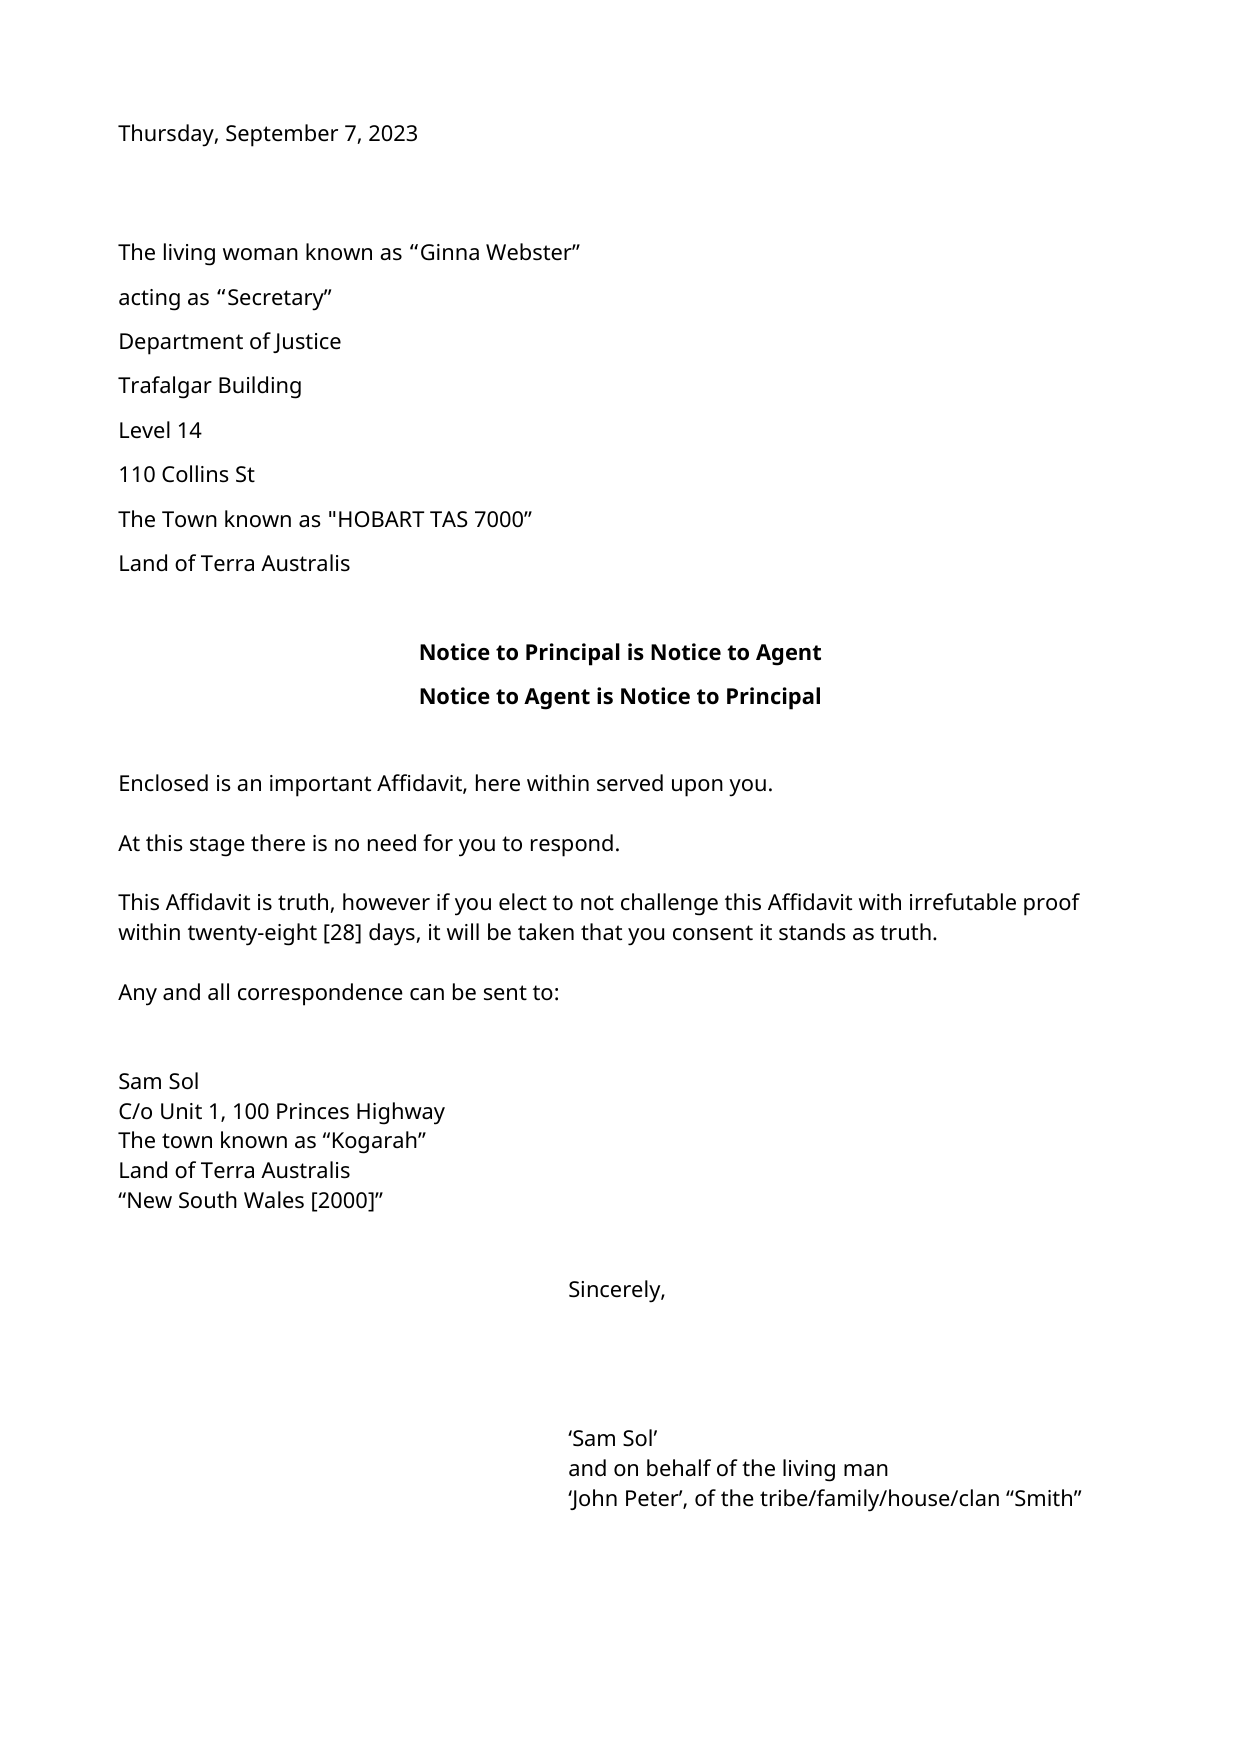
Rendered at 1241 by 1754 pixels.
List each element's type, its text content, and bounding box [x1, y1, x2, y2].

text Trafalgar Building [118, 370, 1122, 400]
text Land of Terra Australis [118, 548, 1122, 578]
text The living woman known as “Ginna Webster” [118, 237, 1122, 267]
text Enclosed is an important Affidavit, here within served upon you. [118, 768, 1122, 798]
text The town known as “Kogarah” [118, 1125, 1122, 1155]
text “New South Wales [2000]” [118, 1185, 1122, 1215]
text This Affidavit is truth, however if you elect to not challenge this Affidavit with irrefutable proof within twenty-eight [28] days, it will be taken that you consent it stands as truth. [118, 887, 1122, 947]
text Thursday, September 7, 2023 [118, 118, 1122, 148]
text Sam Sol [118, 1066, 1122, 1096]
text ‘John Peter’, of the tribe/family/house/clan “Smith” [568, 1483, 1122, 1513]
text acting as “Secretary” [118, 282, 1122, 311]
text Land of Terra Australis [118, 1155, 1122, 1185]
text Notice to Principal is Notice to Agent [118, 637, 1122, 666]
text C/o Unit 1, 100 Princes Highway [118, 1096, 1122, 1125]
text The Town known as "HOBART TAS 7000” [118, 503, 1122, 533]
text Any and all correspondence can be sent to: [118, 976, 1122, 1006]
text Notice to Agent is Notice to Principal [118, 681, 1122, 711]
text Level 14 [118, 415, 1122, 444]
text At this stage there is no need for you to respond. [118, 827, 1122, 857]
text and on behalf of the living man [568, 1453, 1122, 1483]
text Department of Justice [118, 326, 1122, 356]
text Sincerely, [568, 1274, 1122, 1304]
text ‘Sam Sol’ [568, 1423, 1122, 1453]
text 110 Collins St [118, 459, 1122, 489]
